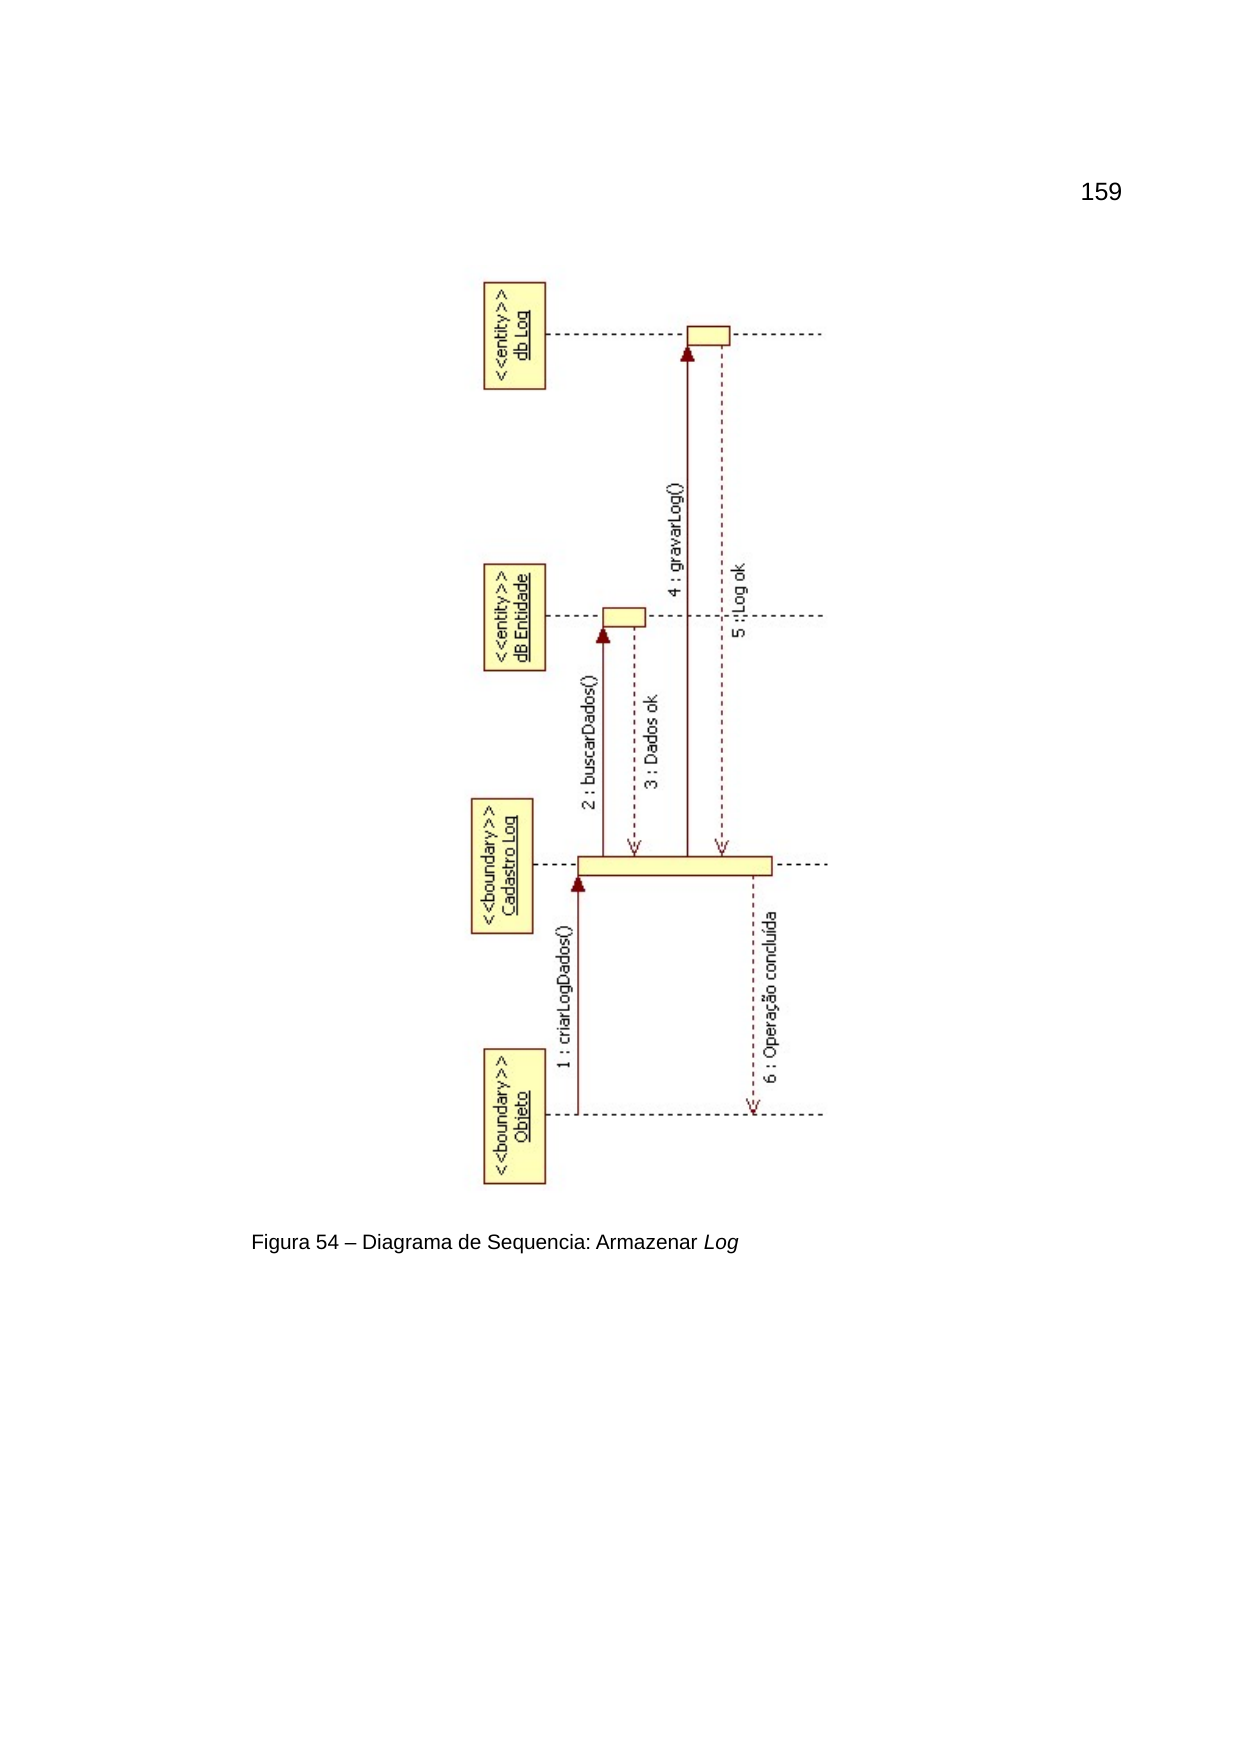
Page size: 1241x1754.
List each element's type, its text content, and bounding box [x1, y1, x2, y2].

text Figura 54 – Diagrama de Sequencia: Armazenar Log [177, 1230, 1122, 1254]
picture [440, 265, 859, 1230]
